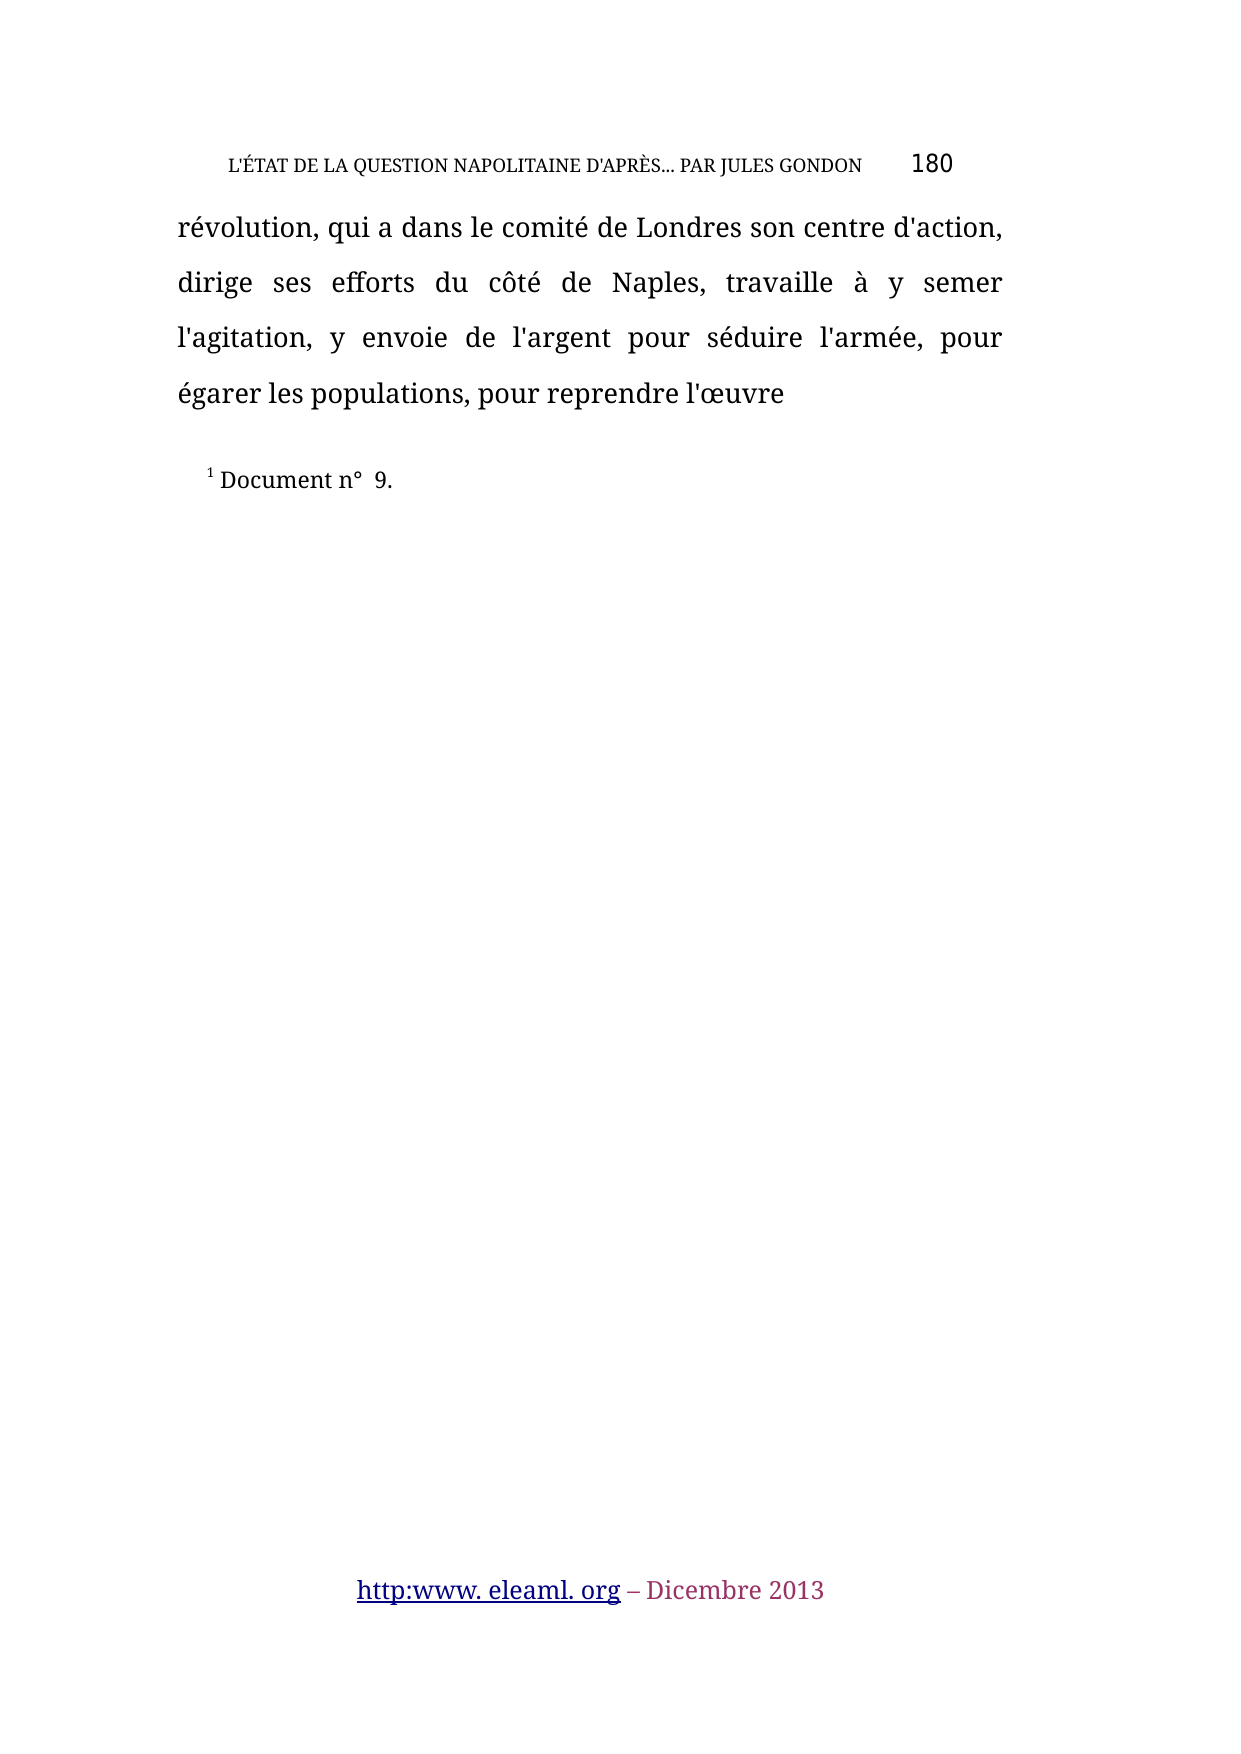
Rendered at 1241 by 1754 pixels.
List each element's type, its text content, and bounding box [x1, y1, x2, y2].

text 1 Document n° 9. [177, 464, 1004, 495]
text révolution, qui a dans le comité de Londres son centre d'action, dirige ses efforts du côté de Naples, travaille à y semer l'agitation, y envoie de l'argent pour séduire l'armée, pour égarer les populations, pour reprendre l'œuvre [177, 208, 1004, 411]
